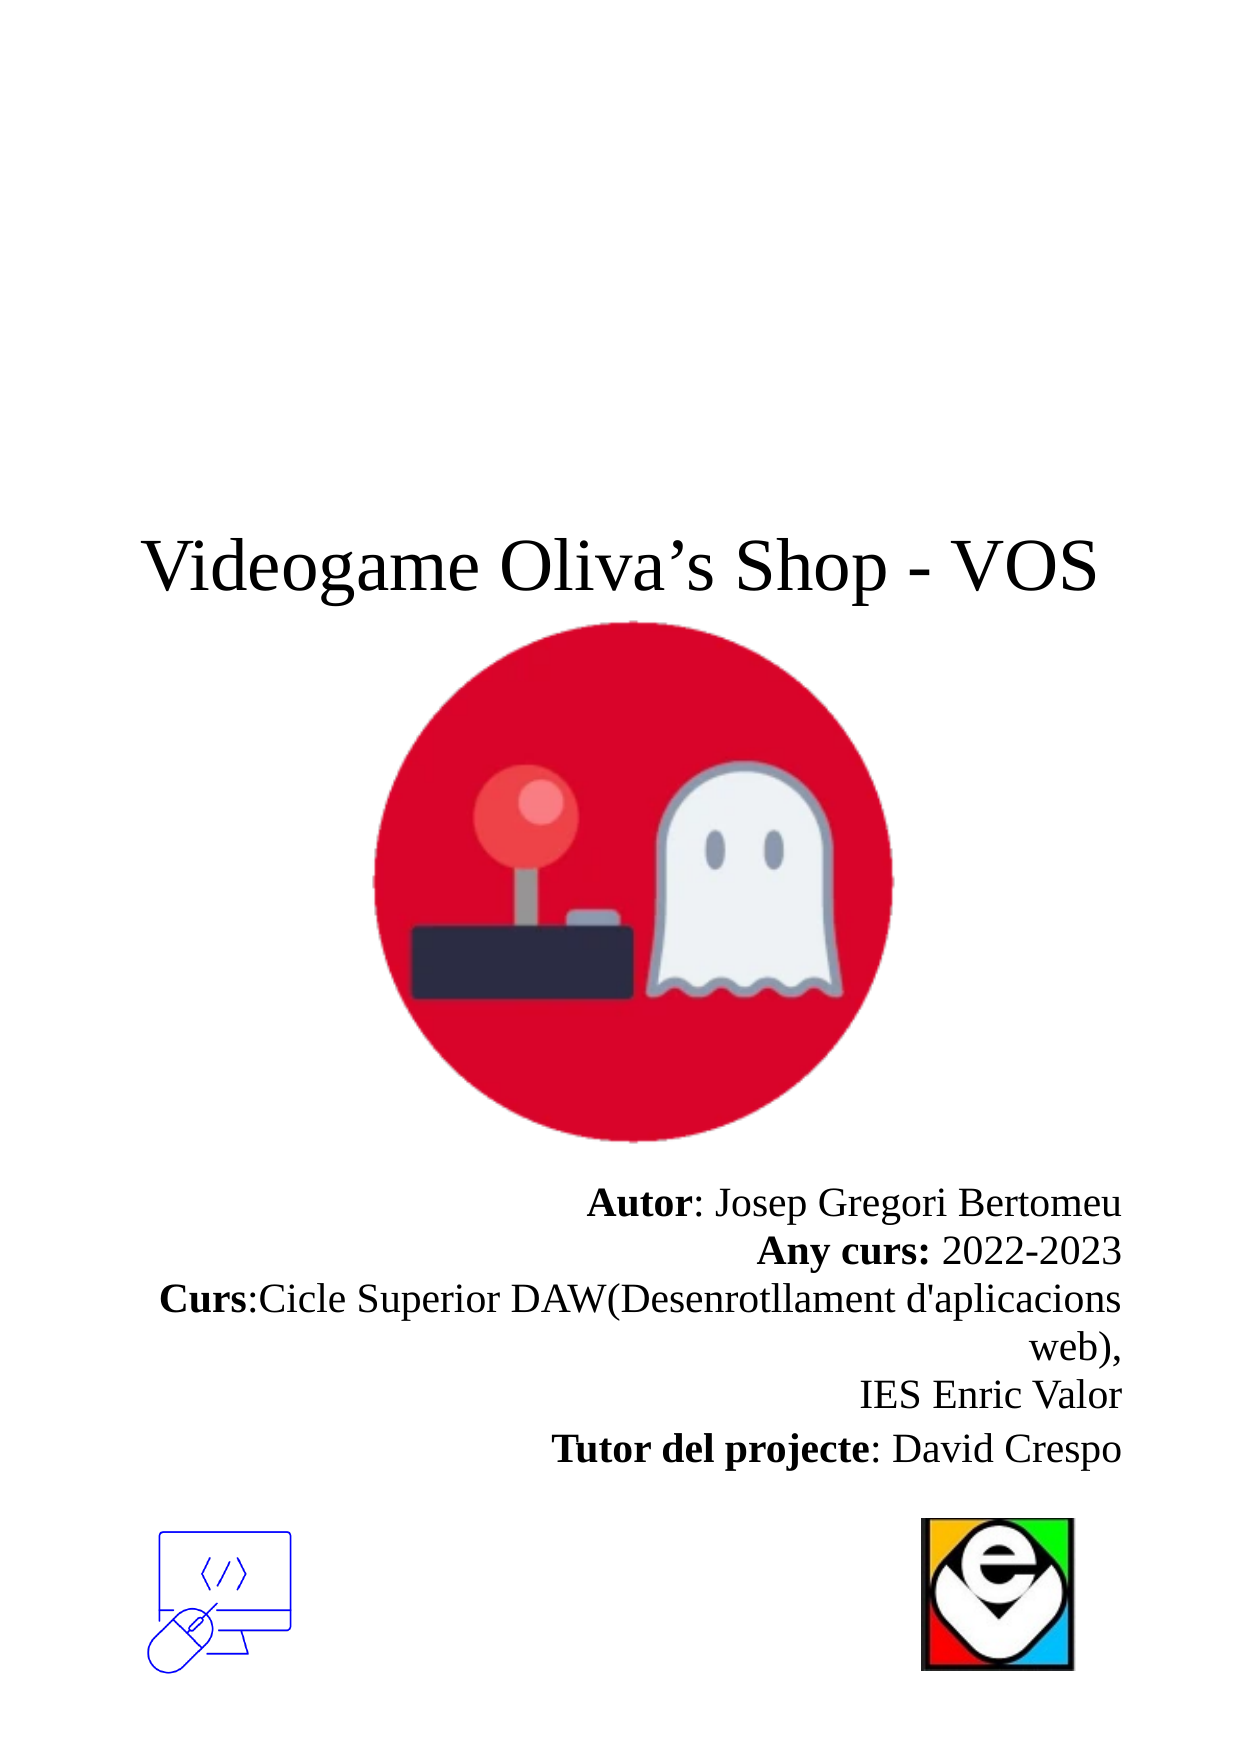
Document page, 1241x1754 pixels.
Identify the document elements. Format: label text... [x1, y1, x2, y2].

text Tutor del projecte: David Crespo [118, 1417, 1122, 1474]
text Videogame Oliva’s Shop - VOS [118, 521, 1122, 607]
picture [141, 1525, 297, 1679]
picture [367, 616, 901, 1150]
picture [921, 1518, 1076, 1671]
text Any curs: 2022-2023 [118, 1226, 1122, 1274]
text Autor: Josep Gregori Bertomeu [118, 1178, 1122, 1226]
text Curs:Cicle Superior DAW(Desenrotllament d'aplicacions web), [118, 1274, 1122, 1369]
text IES Enric Valor [118, 1369, 1122, 1417]
